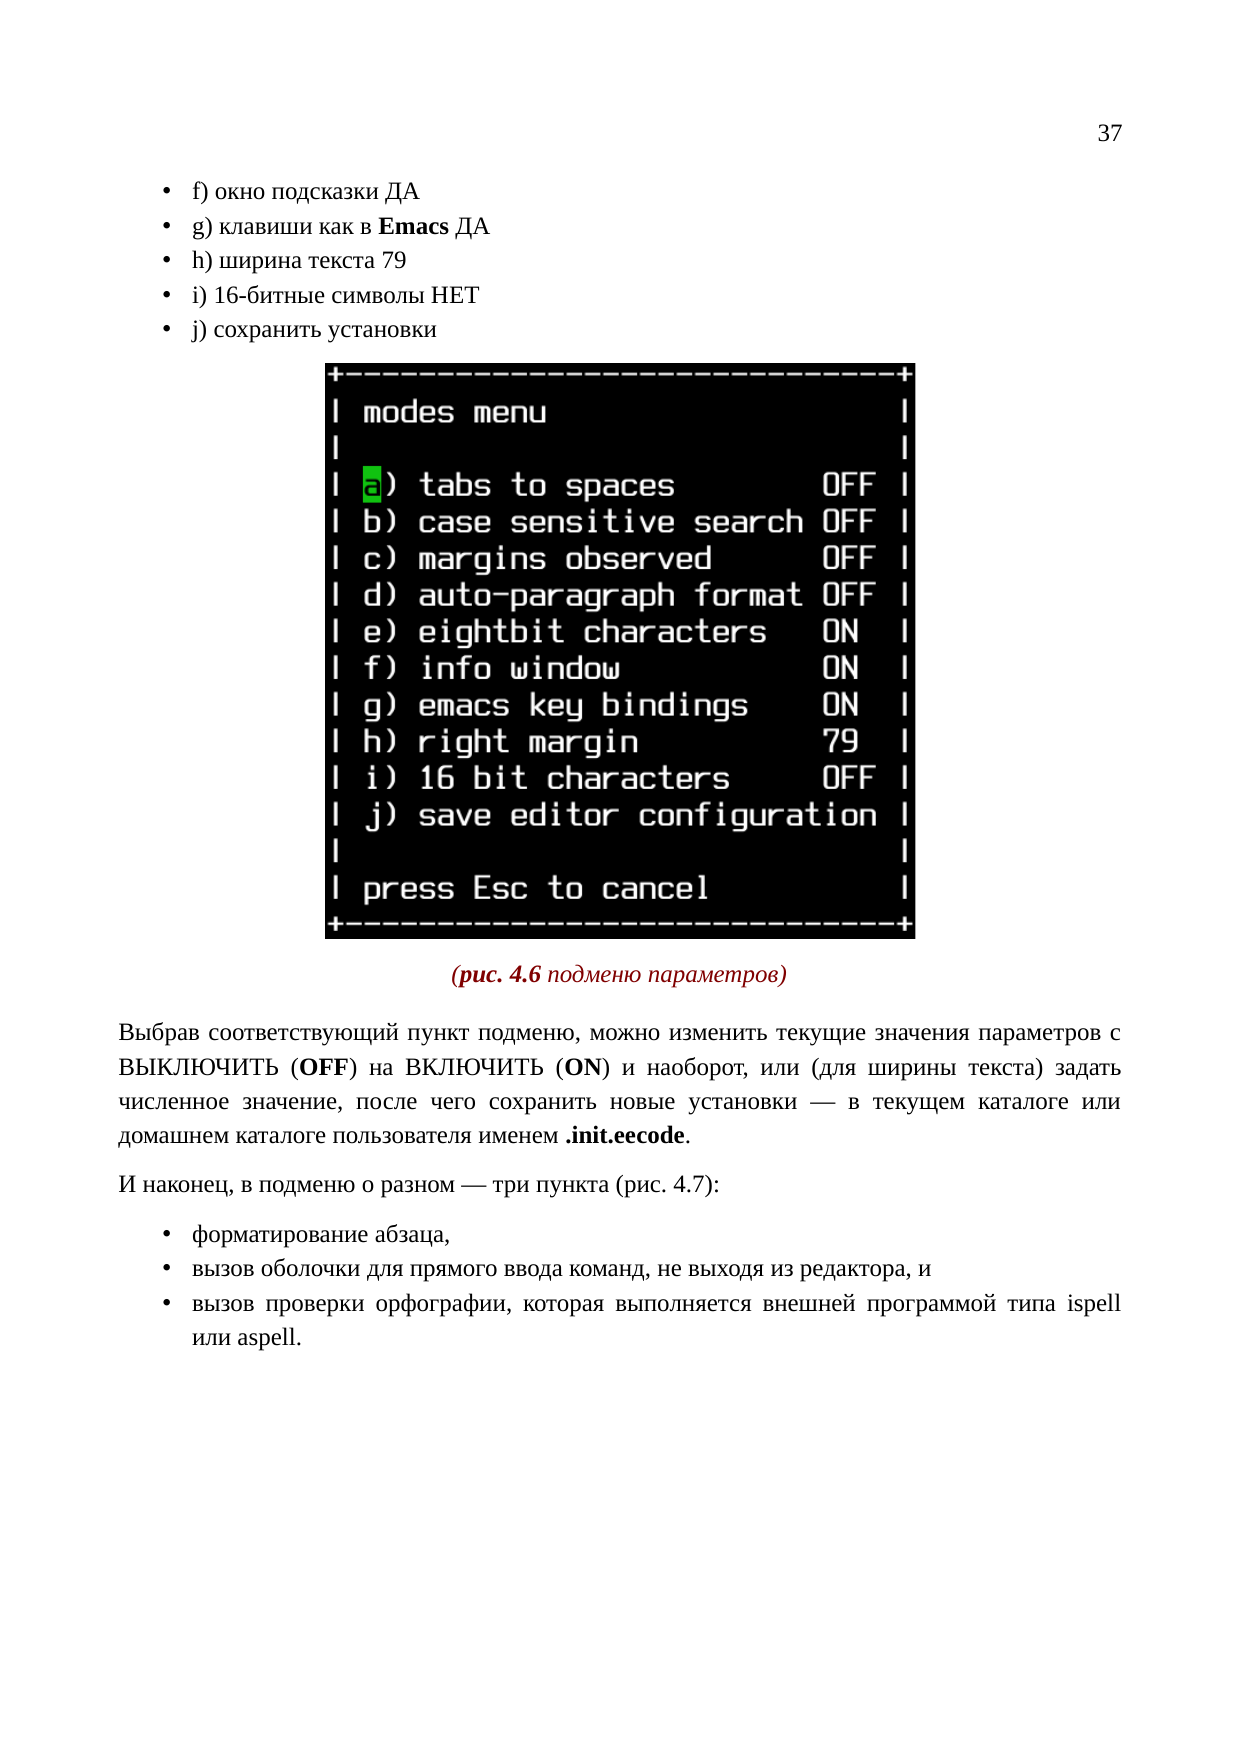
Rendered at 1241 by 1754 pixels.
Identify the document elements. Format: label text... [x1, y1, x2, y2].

text Выбрав соответствующий пункт подменю, можно изменить текущие значения параметров с ВЫКЛЮЧИТЬ (OFF) на ВКЛЮЧИТЬ (ON) и наоборот, или (для ширины текста) задать численное значение, после чего сохранить новые установки — в текущем каталоге или домашнем каталоге пользователя именем .init.eecode. [118, 1017, 1122, 1149]
list вызов проверки орфографии, которая выполняется внешней программой типа ispell или aspell. [162, 1288, 1122, 1351]
text (рис. 4.6 подменю параметров) [118, 959, 1122, 988]
picture [325, 363, 916, 939]
list вызов оболочки для прямого ввода команд, не выходя из редактора, и [162, 1253, 1122, 1282]
list h) ширина текста 79 [162, 245, 1122, 274]
list i) 16-битные символы НЕТ [162, 280, 1122, 308]
list форматирование абзаца, [162, 1219, 1122, 1247]
list g) клавиши как в Emacs ДА [162, 211, 1122, 239]
list f) окно подсказки ДА [162, 176, 1122, 205]
text И наконец, в подменю о разном — три пункта (рис. 4.7): [118, 1169, 1122, 1198]
list j) сохранить установки [162, 314, 1122, 343]
